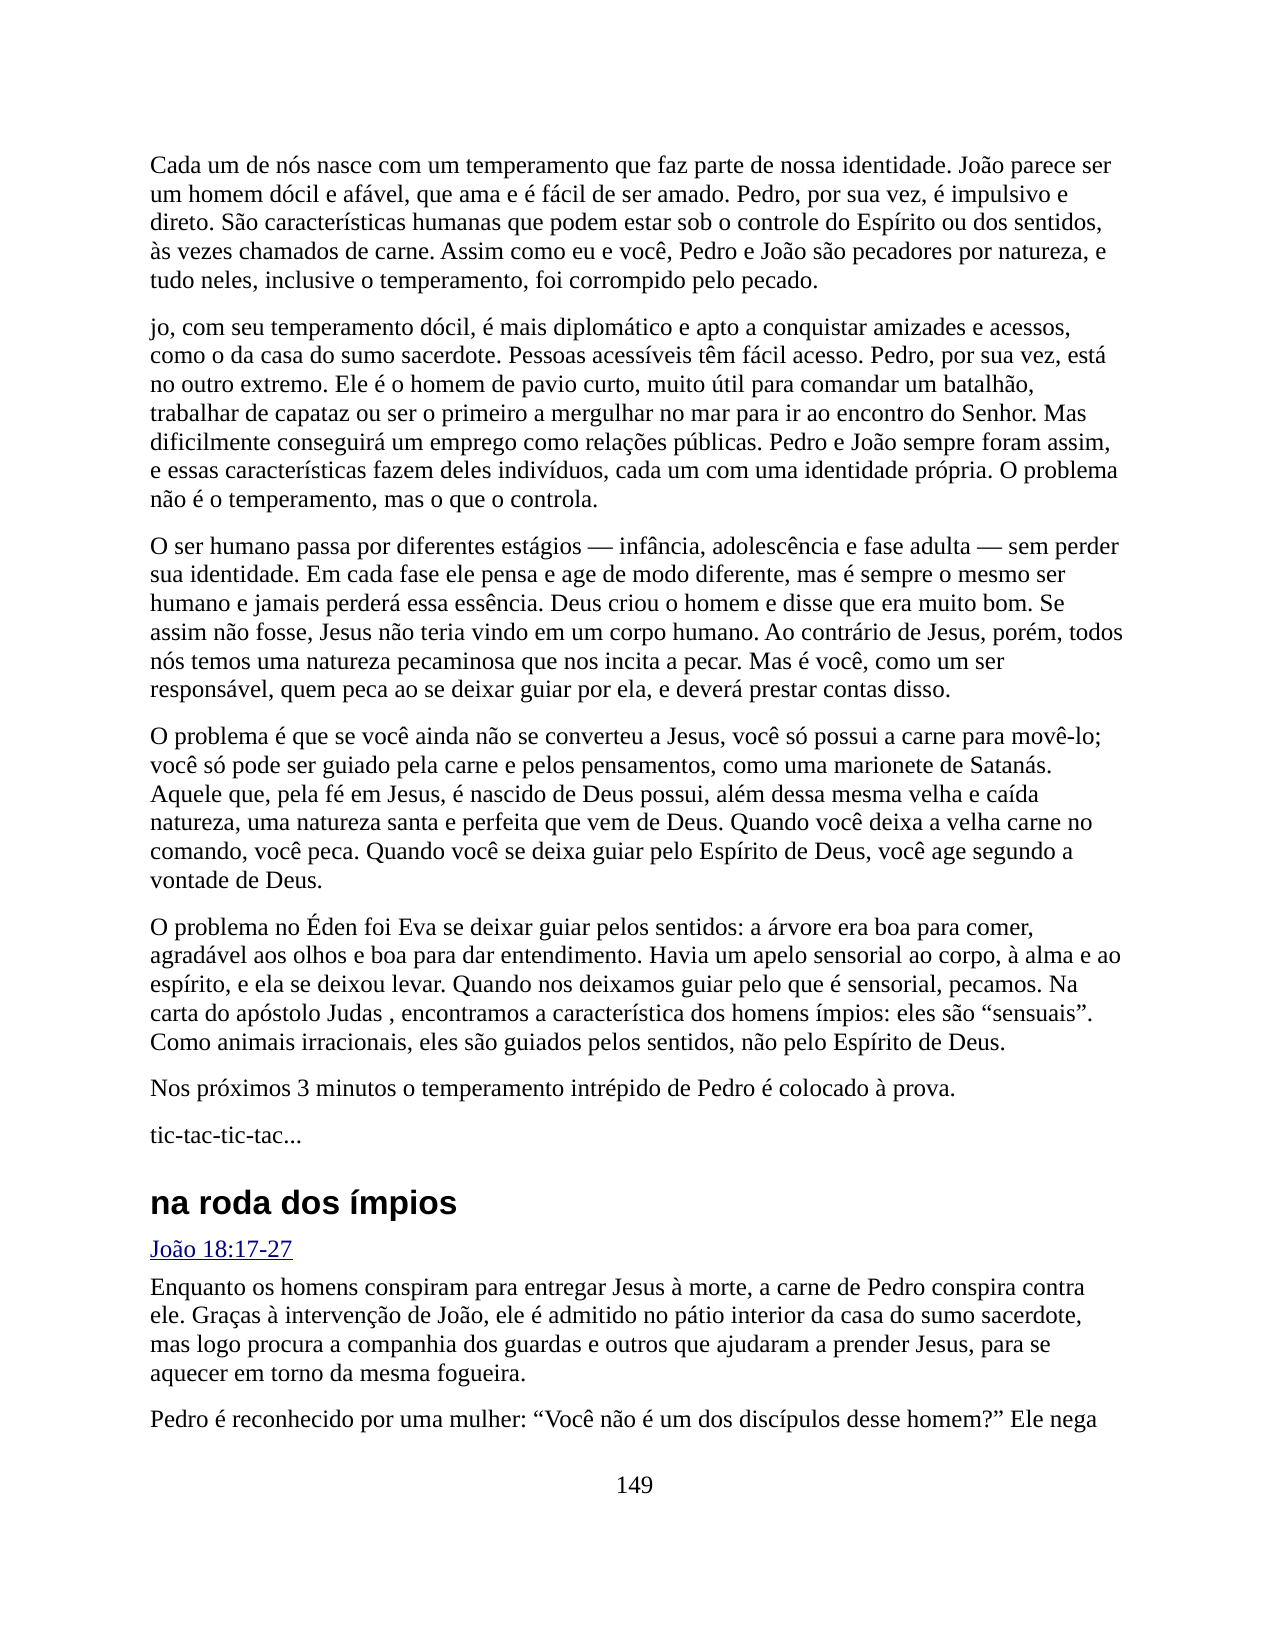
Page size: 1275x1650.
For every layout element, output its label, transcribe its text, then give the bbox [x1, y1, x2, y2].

text tic-tac-tic-tac... [150, 1120, 1125, 1149]
text Nos próximos 3 minutos o temperamento intrépido de Pedro é colocado à prova. [150, 1073, 1125, 1102]
text Pedro é reconhecido por uma mulher: “Você não é um dos discípulos desse homem?” Ele nega [150, 1404, 1125, 1433]
text Enquanto os homens conspiram para entregar Jesus à morte, a carne de Pedro conspira contra ele. Graças à intervenção de João, ele é admitido no pátio interior da casa do sumo sacerdote, mas logo procura a companhia dos guardas e outros que ajudaram a prender Jesus, para se aquecer em torno da mesma fogueira. [150, 1272, 1125, 1387]
text João 18:17-27 [150, 1234, 1125, 1263]
text Cada um de nós nasce com um temperamento que faz parte de nossa identidade. João parece ser um homem dócil e afável, que ama e é fácil de ser amado. Pedro, por sua vez, é impulsivo e direto. São características humanas que podem estar sob o controle do Espírito ou dos sentidos, às vezes chamados de carne. Assim como eu e você, Pedro e João são pecadores por natureza, e tudo neles, inclusive o temperamento, foi corrompido pelo pecado. [150, 150, 1125, 294]
text O ser humano passa por diferentes estágios — infância, adolescência e fase adulta — sem perder sua identidade. Em cada fase ele pensa e age de modo diferente, mas é sempre o mesmo ser humano e jamais perderá essa essência. Deus criou o homem e disse que era muito bom. Se assim não fosse, Jesus não teria vindo em um corpo humano. Ao contrário de Jesus, porém, todos nós temos uma natureza pecaminosa que nos incita a pecar. Mas é você, como um ser responsável, quem peca ao se deixar guiar por ela, e deverá prestar contas disso. [150, 531, 1125, 703]
subtitle na roda dos ímpios [150, 1183, 1125, 1221]
text O problema no Éden foi Eva se deixar guiar pelos sentidos: a árvore era boa para comer, agradável aos olhos e boa para dar entendimento. Havia um apelo sensorial ao corpo, à alma e ao espírito, e ela se deixou levar. Quando nos deixamos guiar pelo que é sensorial, pecamos. Na carta do apóstolo Judas , encontramos a característica dos homens ímpios: eles são “sensuais”. Como animais irracionais, eles são guiados pelos sentidos, não pelo Espírito de Deus. [150, 912, 1125, 1055]
text jo, com seu temperamento dócil, é mais diplomático e apto a conquistar amizades e acessos, como o da casa do sumo sacerdote. Pessoas acessíveis têm fácil acesso. Pedro, por sua vez, está no outro extremo. Ele é o homem de pavio curto, muito útil para comandar um batalhão, trabalhar de capataz ou ser o primeiro a mergulhar no mar para ir ao encontro do Senhor. Mas dificilmente conseguirá um emprego como relações públicas. Pedro e João sempre foram assim, e essas características fazem deles indivíduos, cada um com uma identidade própria. O problema não é o temperamento, mas o que o controla. [150, 312, 1125, 513]
text O problema é que se você ainda não se converteu a Jesus, você só possui a carne para movê-lo; você só pode ser guiado pela carne e pelos pensamentos, como uma marionete de Satanás. Aquele que, pela fé em Jesus, é nascido de Deus possui, além dessa mesma velha e caída natureza, uma natureza santa e perfeita que vem de Deus. Quando você deixa a velha carne no comando, você peca. Quando você se deixa guiar pelo Espírito de Deus, você age segundo a vontade de Deus. [150, 721, 1125, 894]
